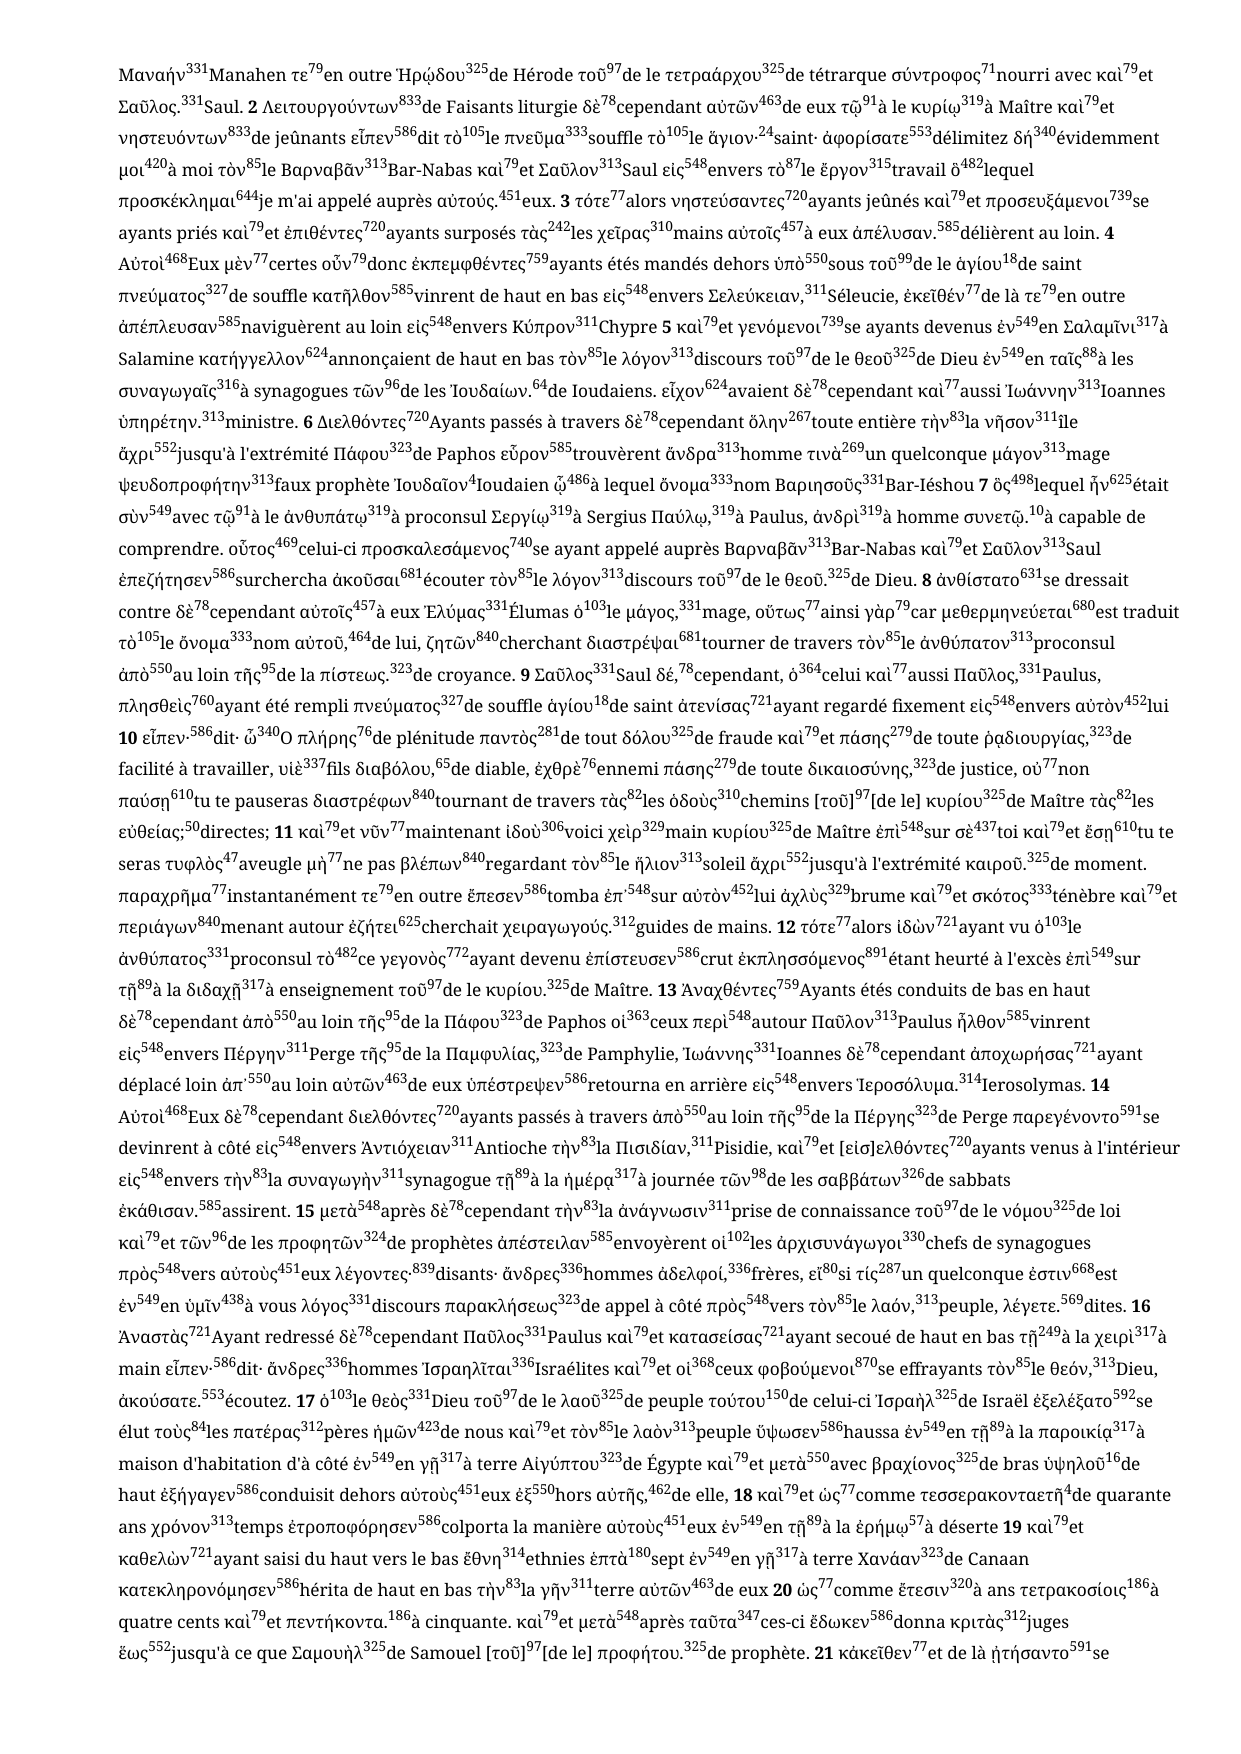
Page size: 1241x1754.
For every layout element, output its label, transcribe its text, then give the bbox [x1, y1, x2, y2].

text 1 Ἦσαν624Étaient δὲ78cependant ἐν549en Ἀντιοχείᾳ317à Antioche κατὰ548selon τὴν83la οὖσαν820étante ἐκκλησίαν311église προφῆται330prophètes καὶ79et διδάσκαλοι330enseignants ὅ103le τε79en outre Βαρναβᾶς331Bar-Nabas καὶ79et Συμεὼν331Syméon ὁ498celui καλούμενος891étant appelé Νίγερ331Niger καὶ79et Λούκιος331Loukios ὁ103le Κυρηναῖος,331Cyrénéen, Μαναήν331Manahen τε79en outre Ἡρῴδου325de Hérode τοῦ97de le τετραάρχου325de tétrarque σύντροφος71nourri avec καὶ79et Σαῦλος.331Saul. 2 Λειτουργούντων833de Faisants liturgie δὲ78cependant αὐτῶν463de eux τῷ91à le κυρίῳ319à Maître καὶ79et νηστευόντων833de jeûnants εἶπεν586dit τὸ105le πνεῦμα333souffle τὸ105le ἅγιον·24saint· ἀφορίσατε553délimitez δή340évidemment μοι420à moi τὸν85le Βαρναβᾶν313Bar-Nabas καὶ79et Σαῦλον313Saul εἰς548envers τὸ87le ἔργον315travail ὃ482lequel προσκέκλημαι644je m'ai appelé auprès αὐτούς.451eux. 3 τότε77alors νηστεύσαντες720ayants jeûnés καὶ79et προσευξάμενοι739se ayants priés καὶ79et ἐπιθέντες720ayants surposés τὰς242les χεῖρας310mains αὐτοῖς457à eux ἀπέλυσαν.585délièrent au loin. 4 Αὐτοὶ468Eux μὲν77certes οὖν79donc ἐκπεμφθέντες759ayants étés mandés dehors ὑπὸ550sous τοῦ99de le ἁγίου18de saint πνεύματος327de souffle κατῆλθον585vinrent de haut en bas εἰς548envers Σελεύκειαν,311Séleucie, ἐκεῖθέν77de là τε79en outre ἀπέπλευσαν585naviguèrent au loin εἰς548envers Κύπρον311Chypre 5 καὶ79et γενόμενοι739se ayants devenus ἐν549en Σαλαμῖνι317à Salamine κατήγγελλον624annonçaient de haut en bas τὸν85le λόγον313discours τοῦ97de le θεοῦ325de Dieu ἐν549en ταῖς88à les συναγωγαῖς316à synagogues τῶν96de les Ἰουδαίων.64de Ioudaiens. εἶχον624avaient δὲ78cependant καὶ77aussi Ἰωάννην313Ioannes ὑπηρέτην.313ministre. 6 Διελθόντες720Ayants passés à travers δὲ78cependant ὅλην267toute entière τὴν83la νῆσον311île ἄχρι552jusqu'à l'extrémité Πάφου323de Paphos εὗρον585trouvèrent ἄνδρα313homme τινὰ269un quelconque μάγον313mage ψευδοπροφήτην313faux prophète Ἰουδαῖον4Ioudaien ᾧ486à lequel ὄνομα333nom Βαριησοῦς331Bar-Iéshou 7 ὃς498lequel ἦν625était σὺν549avec τῷ91à le ἀνθυπάτῳ319à proconsul Σεργίῳ319à Sergius Παύλῳ,319à Paulus, ἀνδρὶ319à homme συνετῷ.10à capable de comprendre. οὗτος469celui-ci προσκαλεσάμενος740se ayant appelé auprès Βαρναβᾶν313Bar-Nabas καὶ79et Σαῦλον313Saul ἐπεζήτησεν586surchercha ἀκοῦσαι681écouter τὸν85le λόγον313discours τοῦ97de le θεοῦ.325de Dieu. 8 ἀνθίστατο631se dressait contre δὲ78cependant αὐτοῖς457à eux Ἐλύμας331Élumas ὁ103le μάγος,331mage, οὕτως77ainsi γὰρ79car μεθερμηνεύεται680est traduit τὸ105le ὄνομα333nom αὐτοῦ,464de lui, ζητῶν840cherchant διαστρέψαι681tourner de travers τὸν85le ἀνθύπατον313proconsul ἀπὸ550au loin τῆς95de la πίστεως.323de croyance. 9 Σαῦλος331Saul δέ,78cependant, ὁ364celui καὶ77aussi Παῦλος,331Paulus, πλησθεὶς760ayant été rempli πνεύματος327de souffle ἁγίου18de saint ἀτενίσας721ayant regardé fixement εἰς548envers αὐτὸν452lui 10 εἶπεν·586dit· ὦ340O πλήρης76de plénitude παντὸς281de tout δόλου325de fraude καὶ79et πάσης279de toute ῥᾳδιουργίας,323de facilité à travailler, υἱὲ337fils διαβόλου,65de diable, ἐχθρὲ76ennemi πάσης279de toute δικαιοσύνης,323de justice, οὐ77non παύσῃ610tu te pauseras διαστρέφων840tournant de travers τὰς82les ὁδοὺς310chemins [τοῦ]97[de le] κυρίου325de Maître τὰς82les εὐθείας;50directes; 11 καὶ79et νῦν77maintenant ἰδοὺ306voici χεὶρ329main κυρίου325de Maître ἐπὶ548sur σὲ437toi καὶ79et ἔσῃ610tu te seras τυφλὸς47aveugle μὴ77ne pas βλέπων840regardant τὸν85le ἥλιον313soleil ἄχρι552jusqu'à l'extrémité καιροῦ.325de moment. παραχρῆμα77instantanément τε79en outre ἔπεσεν586tomba ἐπ᾽548sur αὐτὸν452lui ἀχλὺς329brume καὶ79et σκότος333ténèbre καὶ79et περιάγων840menant autour ἐζήτει625cherchait χειραγωγούς.312guides de mains. 12 τότε77alors ἰδὼν721ayant vu ὁ103le ἀνθύπατος331proconsul τὸ482ce γεγονὸς772ayant devenu ἐπίστευσεν586crut ἐκπλησσόμενος891étant heurté à l'excès ἐπὶ549sur τῇ89à la διδαχῇ317à enseignement τοῦ97de le κυρίου.325de Maître. 13 Ἀναχθέντες759Ayants étés conduits de bas en haut δὲ78cependant ἀπὸ550au loin τῆς95de la Πάφου323de Paphos οἱ363ceux περὶ548autour Παῦλον313Paulus ἦλθον585vinrent εἰς548envers Πέργην311Perge τῆς95de la Παμφυλίας,323de Pamphylie, Ἰωάννης331Ioannes δὲ78cependant ἀποχωρήσας721ayant déplacé loin ἀπ᾽550au loin αὐτῶν463de eux ὑπέστρεψεν586retourna en arrière εἰς548envers Ἱεροσόλυμα.314Ierosolymas. 14 Αὐτοὶ468Eux δὲ78cependant διελθόντες720ayants passés à travers ἀπὸ550au loin τῆς95de la Πέργης323de Perge παρεγένοντο591se devinrent à côté εἰς548envers Ἀντιόχειαν311Antioche τὴν83la Πισιδίαν,311Pisidie, καὶ79et [εἰσ]ελθόντες720ayants venus à l'intérieur εἰς548envers τὴν83la συναγωγὴν311synagogue τῇ89à la ἡμέρᾳ317à journée τῶν98de les σαββάτων326de sabbats ἐκάθισαν.585assirent. 15 μετὰ548après δὲ78cependant τὴν83la ἀνάγνωσιν311prise de connaissance τοῦ97de le νόμου325de loi καὶ79et τῶν96de les προφητῶν324de prophètes ἀπέστειλαν585envoyèrent οἱ102les ἀρχισυνάγωγοι330chefs de synagogues πρὸς548vers αὐτοὺς451eux λέγοντες·839disants· ἄνδρες336hommes ἀδελφοί,336frères, εἴ80si τίς287un quelconque ἐστιν668est ἐν549en ὑμῖν438à vous λόγος331discours παρακλήσεως323de appel à côté πρὸς548vers τὸν85le λαόν,313peuple, λέγετε.569dites. 16 Ἀναστὰς721Ayant redressé δὲ78cependant Παῦλος331Paulus καὶ79et κατασείσας721ayant secoué de haut en bas τῇ249à la χειρὶ317à main εἶπεν·586dit· ἄνδρες336hommes Ἰσραηλῖται336Israélites καὶ79et οἱ368ceux φοβούμενοι870se effrayants τὸν85le θεόν,313Dieu, ἀκούσατε.553écoutez. 17 ὁ103le θεὸς331Dieu τοῦ97de le λαοῦ325de peuple τούτου150de celui-ci Ἰσραὴλ325de Israël ἐξελέξατο592se élut τοὺς84les πατέρας312pères ἡμῶν423de nous καὶ79et τὸν85le λαὸν313peuple ὕψωσεν586haussa ἐν549en τῇ89à la παροικίᾳ317à maison d'habitation d'à côté ἐν549en γῇ317à terre Αἰγύπτου323de Égypte καὶ79et μετὰ550avec βραχίονος325de bras ὑψηλοῦ16de haut ἐξήγαγεν586conduisit dehors αὐτοὺς451eux ἐξ550hors αὐτῆς,462de elle, 18 καὶ79et ὡς77comme τεσσερακονταετῆ4de quarante ans χρόνον313temps ἐτροποφόρησεν586colporta la manière αὐτοὺς451eux ἐν549en τῇ89à la ἐρήμῳ57à déserte 19 καὶ79et καθελὼν721ayant saisi du haut vers le bas ἔθνη314ethnies ἑπτὰ180sept ἐν549en γῇ317à terre Χανάαν323de Canaan κατεκληρονόμησεν586hérita de haut en bas τὴν83la γῆν311terre αὐτῶν463de eux 20 ὡς77comme ἔτεσιν320à ans τετρακοσίοις186à quatre cents καὶ79et πεντήκοντα.186à cinquante. καὶ79et μετὰ548après ταῦτα347ces-ci ἔδωκεν586donna κριτὰς312juges ἕως552jusqu'à ce que Σαμουὴλ325de Samouel [τοῦ]97[de le] προφήτου.325de prophète. 21 κἀκεῖθεν77et de là ᾐτήσαντο591se demandèrent βασιλέα313roi καὶ79et ἔδωκεν586donna αὐτοῖς457à eux ὁ103le θεὸς331Dieu τὸν85le Σαοὺλ313Saoul υἱὸν313fils Κίς,325de Kis, ἄνδρα313homme ἐκ550hors φυλῆς323de tribu Βενιαμίν,325de Benyamin, ἔτη314ans τεσσεράκοντα,180quarante, 22 καὶ79et μεταστήσας721ayant déplacé αὐτὸν452lui ἤγειρεν586éveilla τὸν85le Δαυὶδ313Dauid αὐτοῖς457à eux εἰς548envers βασιλέα313roi ᾧ486à lequel καὶ77aussi εἶπεν586dit μαρτυρήσας·721ayant témoigné· εὗρον582je trouvai Δαυὶδ313Dauid τὸν346celui τοῦ97de le Ἰεσσαί,325de Iessai, ἄνδρα313homme κατὰ548selon τὴν83la καρδίαν311coeur μου,424de moi, ὃς498lequel ποιήσει606fera πάντα270tous τὰ86les θελήματά314volontés μου.424de moi. 23 τούτου358de celui-ci ὁ103le θεὸς331Dieu ἀπὸ550au loin τοῦ99de le σπέρματος327de semence κατ᾽548selon ἐπαγγελίαν311promesse ἤγαγεν586conduisit τῷ91à le Ἰσραὴλ319à Israël σωτῆρα313sauveur Ἰησοῦν,313Iésous, 24 προκηρύξαντος716de ayant annoncé d'avance Ἰωάννου325de Ioannes πρὸ550d'avant προσώπου327de face τῆς95de la εἰσόδου323de entrée de chemin αὐτοῦ464de lui βάπτισμα315baptême μετανοίας323de transintelligence παντὶ275à tout τῷ91à le λαῷ319à peuple Ἰσραήλ.325de Israël. 25 ὡς80comme δὲ78cependant ἐπλήρου625faisait plénitude Ἰωάννης331Ioannes τὸν85le δρόμον,313course, ἔλεγεν·625disait· τί399quel ἐμὲ417moi ὑπονοεῖτε665vous soupçonnez εἶναι;689être; οὐκ77non εἰμὶ664je suis ἐγώ·431moi· ἀλλ᾽79mais ἰδοὺ306voici ἔρχεται674se vient μετ᾽548après ἐμὲ417moi οὗ492de lequel οὐκ77non εἰμὶ664je suis ἄξιος47digne τὸ87le ὑπόδημα315soulier τῶν256de les ποδῶν324de pieds λῦσαι.681délier. 26 Ἄνδρες336Hommes ἀδελφοί,336frères, υἱοὶ336fils γένους327de genre Ἀβραὰμ325de Abraam καὶ79et οἱ368ceux ἐν549en ὑμῖν438à vous φοβούμενοι870se effrayants τὸν85le θεόν,313Dieu, ἡμῖν419à nous ὁ103le λόγος331discours τῆς95de la σωτηρίας323de sauvetage ταύτης148de celle-ci ἐξαπεστάλη.600fut envoyé dehors. 27 οἱ363ceux γὰρ79car κατοικοῦντες839établissants maison d'habitation ἐν549en Ἰερουσαλὴμ317à Ierousalem καὶ79et οἱ102les ἄρχοντες330chefs αὐτῶν463de eux τοῦτον346celui-ci ἀγνοήσαντες720ayants méconnus καὶ79et τὰς82les φωνὰς310voix τῶν96de les προφητῶν324de prophètes τὰς477celles κατὰ548selon πᾶν271tout σάββατον315sabbat ἀναγινωσκομένας872étantes prises connaissance κρίναντες720ayants jugés ἐπλήρωσαν,585firent plénitude, 28 καὶ79et μηδεμίαν267ne pas une αἰτίαν311cause θανάτου325de trépas εὑρόντες720ayants trouvés ᾐτήσαντο591se demandèrent Πιλᾶτον313Pilatus ἀναιρεθῆναι683être saisi de bas en haut αὐτόν.452lui. 29 ὡς80comme δὲ78cependant ἐτέλεσαν585achevèrent πάντα270tous τὰ347ces περὶ550autour αὐτοῦ464de lui γεγραμμένα,797ayants étés graphés, καθελόντες720ayants saisis du haut vers le bas ἀπὸ550au loin τοῦ99de le ξύλου327de bois ἔθηκαν585posèrent εἰς548envers μνημεῖον.315mémorial. 30 ὁ103le δὲ78cependant θεὸς331Dieu ἤγειρεν586éveilla αὐτὸν452lui ἐκ550hors νεκρῶν,64de morts, 31 ὃς498lequel ὤφθη600fut vu ἐπὶ548sur ἡμέρας310journées πλείους1plus nombreusement τοῖς351à ceux συναναβᾶσιν712à ayants montés avec αὐτῷ458à lui ἀπὸ550au loin τῆς95de la Γαλιλαίας323de Galilée εἰς548envers Ἰερουσαλήμ,311Ierousalem, οἵτινες497lesquels des quelconques [νῦν]77[maintenant] εἰσιν667sont μάρτυρες330témoins αὐτοῦ464de lui πρὸς548vers τὸν85le λαόν.313peuple. 32 Καὶ79Et ἡμεῖς430nous ὑμᾶς436vous εὐαγγελιζόμεθα669nous nous évangélisons τὴν83la πρὸς548vers τοὺς84les πατέρας312pères ἐπαγγελίαν311promesse γενομένην,724se ayante devenue, 33 ὅτι80en ce que ταύτην344celle-ci ὁ103le θεὸς331Dieu ἐκπεπλήρωκεν642a fait plénitude à l'excès τοῖς92à les τέκνοις320à enfants ἡμῶν423de nous ἀναστήσας721ayant redressé Ἰησοῦν313Iésous ὡς80comme καὶ77aussi ἐν549en τῷ91à le ψαλμῷ319à psaume γέγραπται654a été graphé τῷ91à le δευτέρῳ·207à deuxième· υἱός331fils μου424de moi εἶ666tu es σύ,448toi, ἐγὼ431moi σήμερον77aujourd'hui γεγέννηκά638j'ai engendré σε.437toi. 34 ὅτι80en ce que δὲ78cependant ἀνέστησεν586redressa αὐτὸν452lui ἐκ550hors νεκρῶν64de morts μηκέτι77ne pas plus μέλλοντα822imminant ὑποστρέφειν689retourner en arrière εἰς548envers διαφθοράν,311corruption à travers, οὕτως77ainsi εἴρηκεν642a dit ὅτι80en ce que δώσω602je donnerai ὑμῖν438à vous τὰ86les ὅσια54sacrés Δαυὶδ325de Dauid τὰ86les πιστά.54croyables. 35 διότι80parce que καὶ77aussi ἐν549en ἑτέρῳ378à autre-différent λέγει·668dit· οὐ77non δώσεις604tu donneras τὸν85le ὅσιόν53sacré σου442de toi ἰδεῖν681voir διαφθοράν.311corruption à travers. 36 Δαυὶδ331Dauid μὲν79certes γὰρ79car ἰδίᾳ119à en propre γενεᾷ317à génération ὑπηρετήσας721ayant administré τῇ89à la τοῦ97de le θεοῦ325de Dieu βουλῇ317à dessein ἐκοιμήθη600fut mis au coucher καὶ79et προσετέθη600fut apposé πρὸς548vers τοὺς84les πατέρας312pères αὐτοῦ464de lui καὶ79et εἶδεν586vit διαφθοράν·311corruption à travers· 37 ὃν480lequel δὲ78cependant ὁ103le θεὸς331Dieu ἤγειρεν,586éveilla, οὐκ77non εἶδεν586vit διαφθοράν.311corruption à travers. 38 γνωστὸν49connu οὖν79donc ἔστω572soit ὑμῖν,438à vous, ἄνδρες336hommes ἀδελφοί,336frères, ὅτι80en ce que διὰ550par τούτου358de celui-ci ὑμῖν438à vous ἄφεσις329abandon ἁμαρτιῶν322de fautes καταγγέλλεται,680est annoncé de haut en bas, [καὶ]79[et] ἀπὸ550au loin πάντων385de tous ὧν493de lesquels οὐκ77non ἠδυνήθητε597vous fûtes pu ἐν549en νόμῳ319à loi Μωϋσέως325de Môusês δικαιωθῆναι,683être justifié, 39 ἐν549en τούτῳ352à celui-ci πᾶς390tout ὁ364celui πιστεύων840croyant δικαιοῦται.680est justifié. 40 βλέπετε569regardez οὖν79donc μὴ80ne pas ἐπέλθῃ899que vienne sur τὸ366ce εἰρημένον815ayant été dit ἐν549en τοῖς90à les προφήταις·318à prophètes· 41 ἴδετε,553voyez, οἱ102les καταφρονηταί,330mépriseurs, καὶ79et θαυμάσατε553étonnez καὶ79et ἀφανίσθητε,562soyez faits disparaître, ὅτι80en ce que ἔργον315travail ἐργάζομαι670je me mets au travail ἐγὼ431moi ἐν549en ταῖς88à les ἡμέραις316à journées ὑμῶν,441de vous, ἔργον315travail ὃ482lequel οὐ77non μὴ77ne pas πιστεύσητε896que vous croyiez ἐάν80si le cas échéant τις390un quelconque ἐκδιηγῆται927que se décrive ὑμῖν.438à vous. 42 Ἐξιόντων833de Allants dehors δὲ78cependant αὐτῶν463de eux παρεκάλουν624appelaient à côté εἰς548envers τὸ87le μεταξὺ77entre σάββατον315sabbat λαληθῆναι683être bavardé αὐτοῖς457à eux τὰ86les ῥήματα314oraux ταῦτα.139ces-ci. 43 λυθείσης752de ayante étée déliée δὲ78cependant τῆς95de la συναγωγῆς323de synagogue ἠκολούθησαν585suivirent πολλοὶ389nombreux τῶν96de les Ἰουδαίων64de Ioudaiens καὶ79et τῶν96de les σεβομένων860de se vénérants προσηλύτων324de prosélytes τῷ91à le Παύλῳ319à Paulus καὶ79et τῷ91à le Βαρναβᾷ,319à Bar-Nabas, οἵτινες497lesquels des quelconques προσλαλοῦντες839bavardants auprès αὐτοῖς457à eux ἔπειθον624persuadaient αὐτοὺς451eux προσμένειν689rester auprès τῇ89à la χάριτι317à grâce τοῦ97de le θεοῦ.325de Dieu. 44 Τῷ93à Le δὲ78cependant ἐρχομένῳ857à se venant σαββάτῳ321à sabbat σχεδὸν77presque πᾶσα285toute ἡ101la πόλις329cité συνήχθη600fut mené ensemble ἀκοῦσαι681écouter τὸν85le λόγον313discours τοῦ97de le κυρίου.325de Maître. 45 ἰδόντες720ayants vus δὲ78cependant οἱ102les Ἰουδαῖοι70Ioudaiens τοὺς84les ὄχλους312foules ἐπλήσθησαν599furent rempli ζήλου325de zèle καὶ79et ἀντέλεγον624contredisaient τοῖς353à ces ὑπὸ550sous Παύλου325de Paulus λαλουμένοις881à étants bavardés βλασφημοῦντες.839blasphémants. 46 παρρησιασάμενοί739se ayants oralisés franchement τε79en outre ὁ103le Παῦλος331Paulus καὶ79et ὁ103le Βαρναβᾶς331Bar-Nabas εἶπαν·585dirent· ὑμῖν438à vous ἦν625était ἀναγκαῖον49nécessaire πρῶτον77premièrement λαληθῆναι683être bavardé τὸν85le λόγον313discours τοῦ97de le θεοῦ·325de Dieu· ἐπειδὴ80parce que donc ἀπωθεῖσθε671vous vous poussez au loin αὐτὸν452lui καὶ79et οὐκ77non ἀξίους52dignes κρίνετε665vous jugez ἑαυτοὺς515vous-mêmes τῆς95de la αἰωνίου14de éternelle ζωῆς,323de vie, ἰδοὺ306voici στρεφόμεθα675nous sommes tournés εἰς548envers τὰ86les ἔθνη.314ethnies. 47 οὕτως77ainsi γὰρ79car ἐντέταλται648s'a commandé ἡμῖν419à nous ὁ103le κύριος·331Maître· τέθεικά638j'ai posé σε437toi εἰς548envers φῶς315lumière ἐθνῶν326de ethnies τοῦ360de ce εἶναί689être σε437toi εἰς548envers σωτηρίαν311sauvetage ἕως552jusqu'à ce que ἐσχάτου67de dernier τῆς95de la γῆς.323de terre. 48 Ἀκούοντα841Écoutants δὲ78cependant τὰ104les ἔθνη332ethnies ἔχαιρον624étaient de joie καὶ79et ἐδόξαζον624glorifiaient τὸν85le λόγον313discours τοῦ97de le κυρίου325de Maître καὶ79et ἐπίστευσαν585crurent ὅσοι497autant lesquels ἦσαν624étaient τεταγμένοι812ayants étés ordonnancés εἰς548envers ζωὴν311vie αἰώνιον·2éternelle· 49 διεφέρετο636était différé δὲ78cependant ὁ103le λόγος331discours τοῦ97de le κυρίου325de Maître δι᾽550par ὅλης279de toute entière τῆς95de la χώρας.323de région. 50 οἱ102les δὲ78cependant Ἰουδαῖοι70Ioudaiens παρώτρυναν585remuèrent à côté τὰς82les σεβομένας846se vénérantes γυναῖκας310femmes τὰς82les εὐσχήμονας1élégantes καὶ79et τοὺς84les πρώτους52premiers τῆς95de la πόλεως323de cité καὶ79et ἐπήγειραν585éveillèrent au dessus διωγμὸν313poursuite ἐπὶ548sur τὸν85le Παῦλον313Paulus καὶ79et Βαρναβᾶν313Bar-Nabas καὶ79et ἐξέβαλον585éjectèrent αὐτοὺς451eux ἀπὸ550au loin τῶν98de les ὁρίων326de frontières αὐτῶν.463de eux. 51 οἱ468ceux δὲ78cependant ἐκτιναξάμενοι739se ayants secoués dehors τὸν85le κονιορτὸν313poussière τῶν96de les ποδῶν324de pieds ἐπ᾽548sur αὐτοὺς451eux ἦλθον585vinrent εἰς548envers Ἰκόνιον,315Iconium, 52 οἵ102les τε79en outre μαθηταὶ330disciples ἐπληροῦντο635étaient fait plénitude χαρᾶς323de joie καὶ79et πνεύματος327de souffle ἁγίου.18de saint. [118, 59, 1181, 1665]
